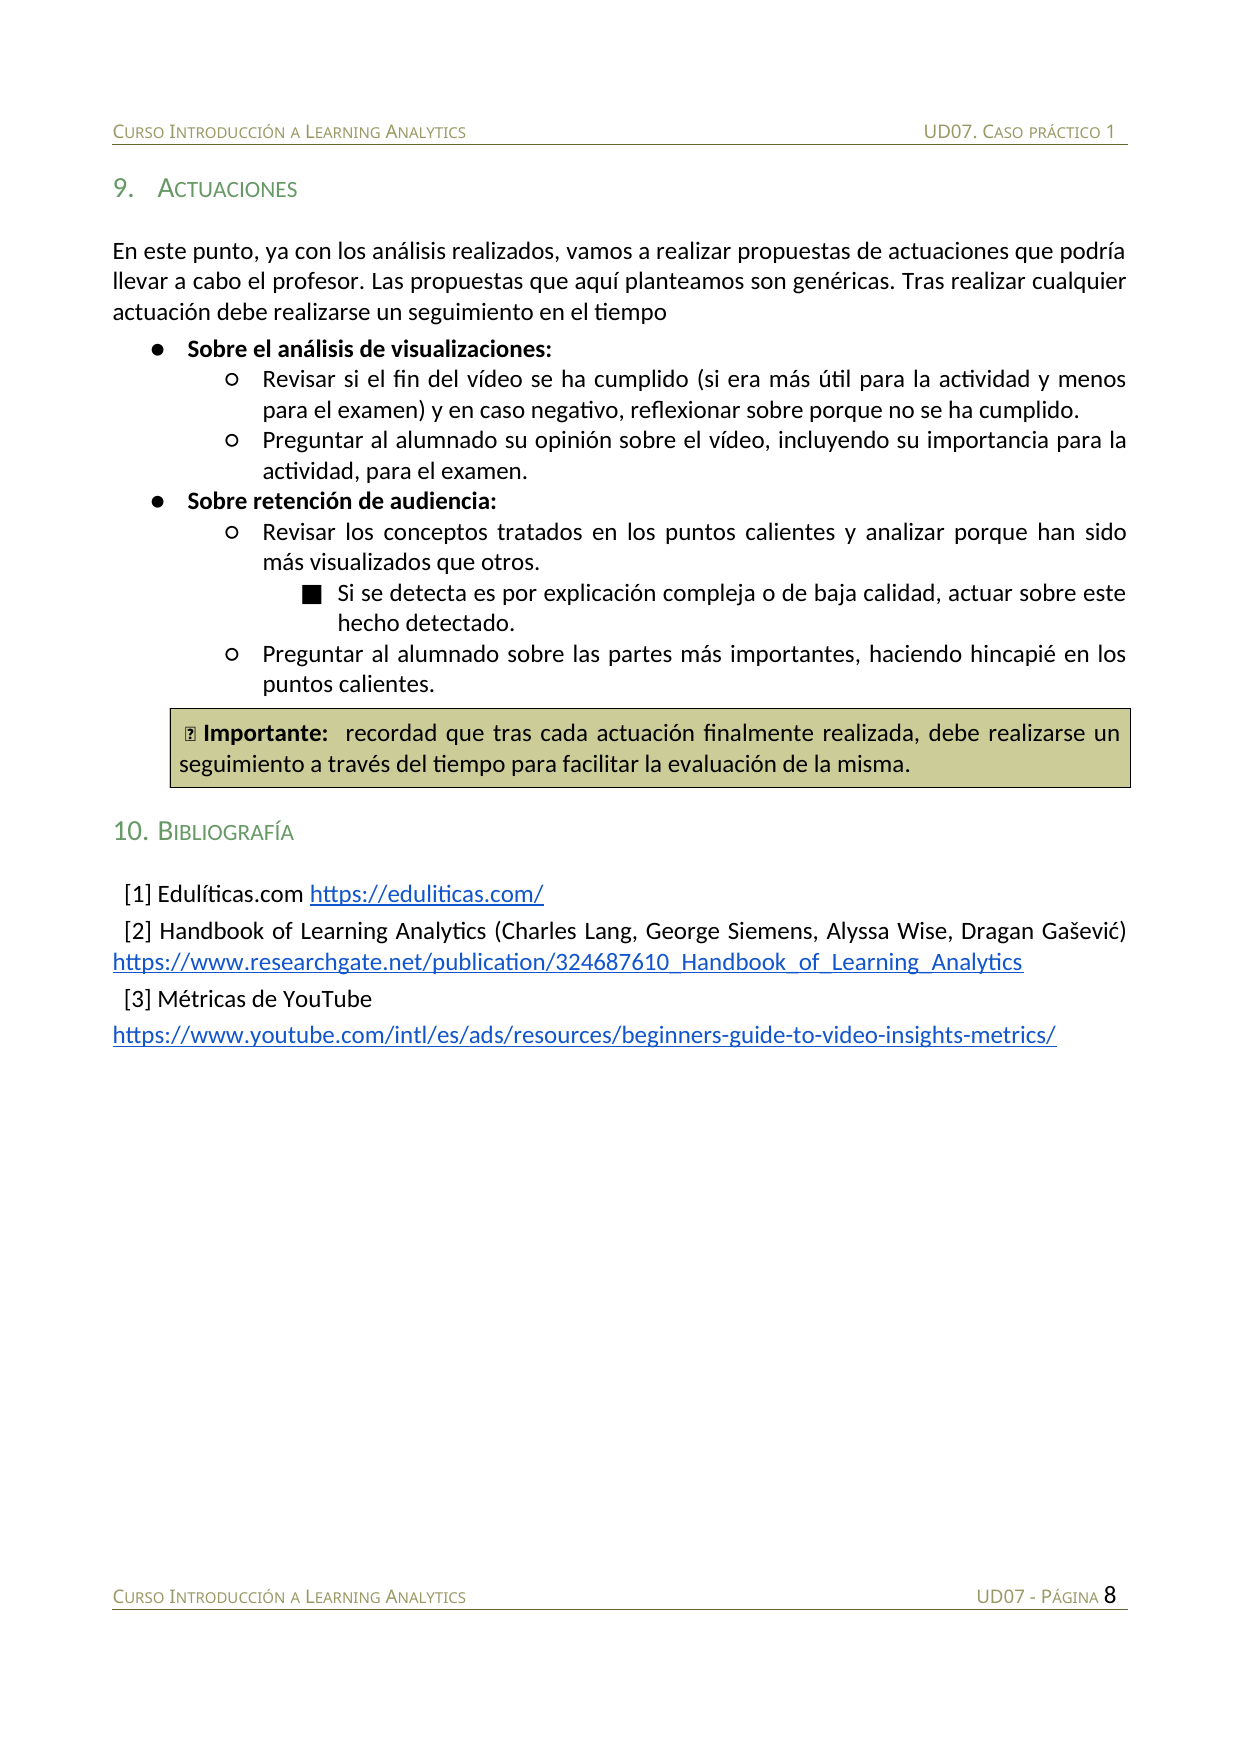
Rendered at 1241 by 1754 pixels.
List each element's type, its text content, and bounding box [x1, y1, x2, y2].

subtitle Actuaciones [112, 169, 1128, 205]
list Sobre retención de audiencia: [150, 485, 1128, 516]
text https://www.youtube.com/intl/es/ads/resources/beginners-guide-to-video-insights-metrics/ [112, 1020, 1128, 1050]
list Revisar los conceptos tratados en los puntos calientes y analizar porque han sido más visualizados que otros. [225, 516, 1128, 577]
list Preguntar al alumnado su opinión sobre el vídeo, incluyendo su importancia para la actividad, para el examen. [225, 424, 1128, 485]
text 📖 Importante: recordad que tras cada actuación finalmente realizada, debe realizarse un seguimiento a través del tiempo para facilitar la evaluación de la misma. [171, 709, 1130, 787]
text [2] Handbook of Learning Analytics (Charles Lang, George Siemens, Alyssa Wise, Dragan Gašević) https://www.researchgate.net/publication/324687610_Handbook_of_Learning_Analytics [112, 915, 1128, 976]
list Revisar si el fin del vídeo se ha cumplido (si era más útil para la actividad y menos para el examen) y en caso negativo, reflexionar sobre porque no se ha cumplido. [225, 363, 1128, 424]
text [3] Métricas de YouTube [112, 983, 1128, 1013]
list Sobre el análisis de visualizaciones: [150, 333, 1128, 363]
text [1] Edulíticas.com https://eduliticas.com/ [112, 878, 1128, 909]
text En este punto, ya con los análisis realizados, vamos a realizar propuestas de actuaciones que podría llevar a cabo el profesor. Las propuestas que aquí planteamos son genéricas. Tras realizar cualquier actuación debe realizarse un seguimiento en el tiempo [112, 235, 1128, 326]
subtitle Bibliografía [112, 812, 1128, 848]
list Si se detecta es por explicación compleja o de baja calidad, actuar sobre este hecho detectado. [300, 577, 1128, 638]
list Preguntar al alumnado sobre las partes más importantes, haciendo hincapié en los puntos calientes. [225, 638, 1128, 699]
